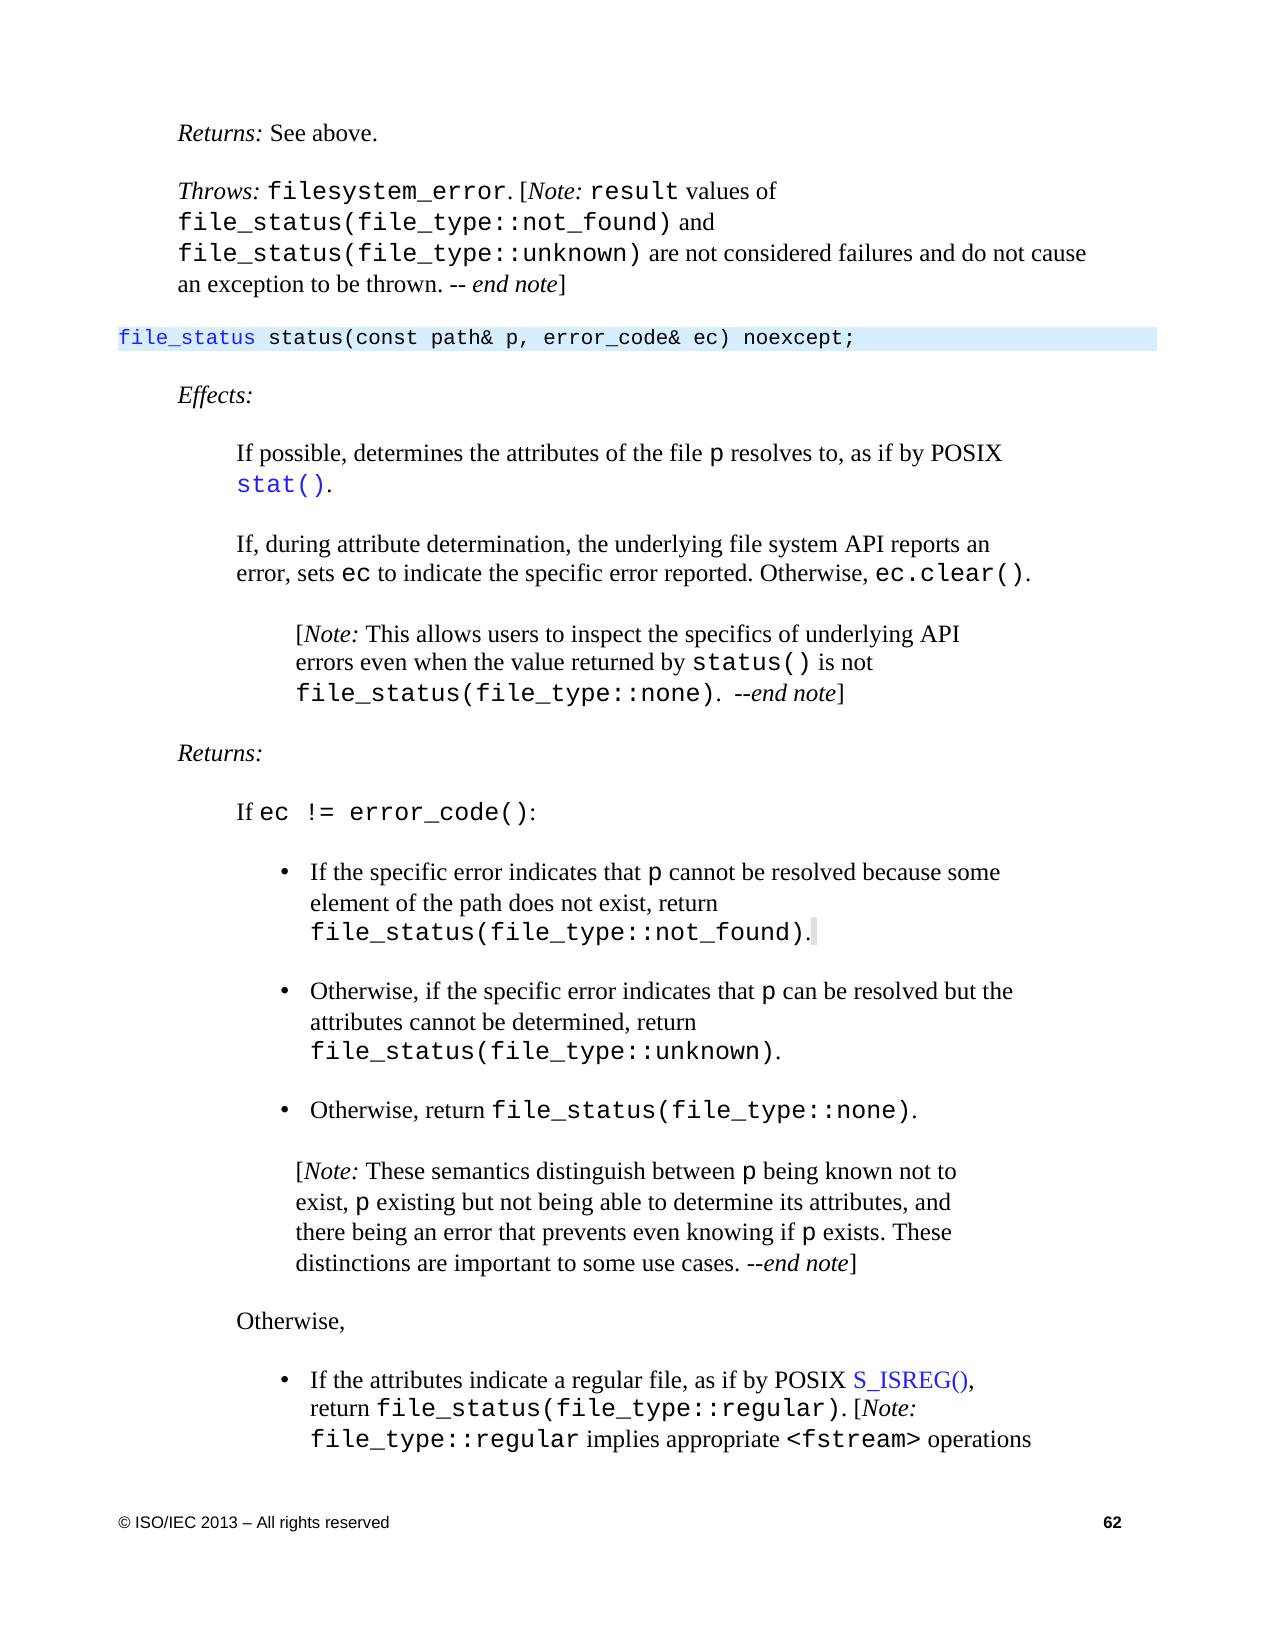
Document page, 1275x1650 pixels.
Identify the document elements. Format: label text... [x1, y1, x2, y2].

text file_status status(const path& p, error_code& ec) noexcept; [118, 327, 1157, 351]
list Otherwise, if the specific error indicates that p can be resolved but the attributes cannot be determined, return file_status(file_type::unknown). [280, 976, 1039, 1095]
text Effects: [177, 380, 1098, 409]
text If, during attribute determination, the underlying file system API reports an error, sets ec to indicate the specific error reported. Otherwise, ec.clear(). [236, 529, 1039, 589]
text If ec != error_code(): [236, 797, 1039, 828]
text Throws: filesystem_error. [Note: result values of file_status(file_type::not_found) and file_status(file_type::unknown) are not considered failures and do not cause an exception to be thrown. -- end note] [177, 176, 1098, 298]
text Otherwise, [236, 1306, 1039, 1335]
list If the specific error indicates that p cannot be resolved because some element of the path does not exist, return file_status(file_type::not_found). [280, 857, 1039, 976]
text Returns: [177, 738, 1098, 767]
text If possible, determines the attributes of the file p resolves to, as if by POSIX stat(). [236, 438, 1039, 500]
text Returns: See above. [177, 118, 1098, 147]
list If the attributes indicate a regular file, as if by POSIX S_ISREG(), return file_status(file_type::regular). [Note: file_type::regular implies appropriate <fstream> operations [280, 1365, 1039, 1455]
text [Note: These semantics distinguish between p being known not to exist, p existing but not being able to determine its attributes, and there being an error that prevents even knowing if p exists. These distinctions are important to some use cases. --end note] [295, 1156, 980, 1277]
text [Note: This allows users to inspect the specifics of underlying API errors even when the value returned by status() is not file_status(file_type::none). --end note] [295, 619, 980, 709]
list Otherwise, return file_status(file_type::none). [280, 1095, 1039, 1126]
